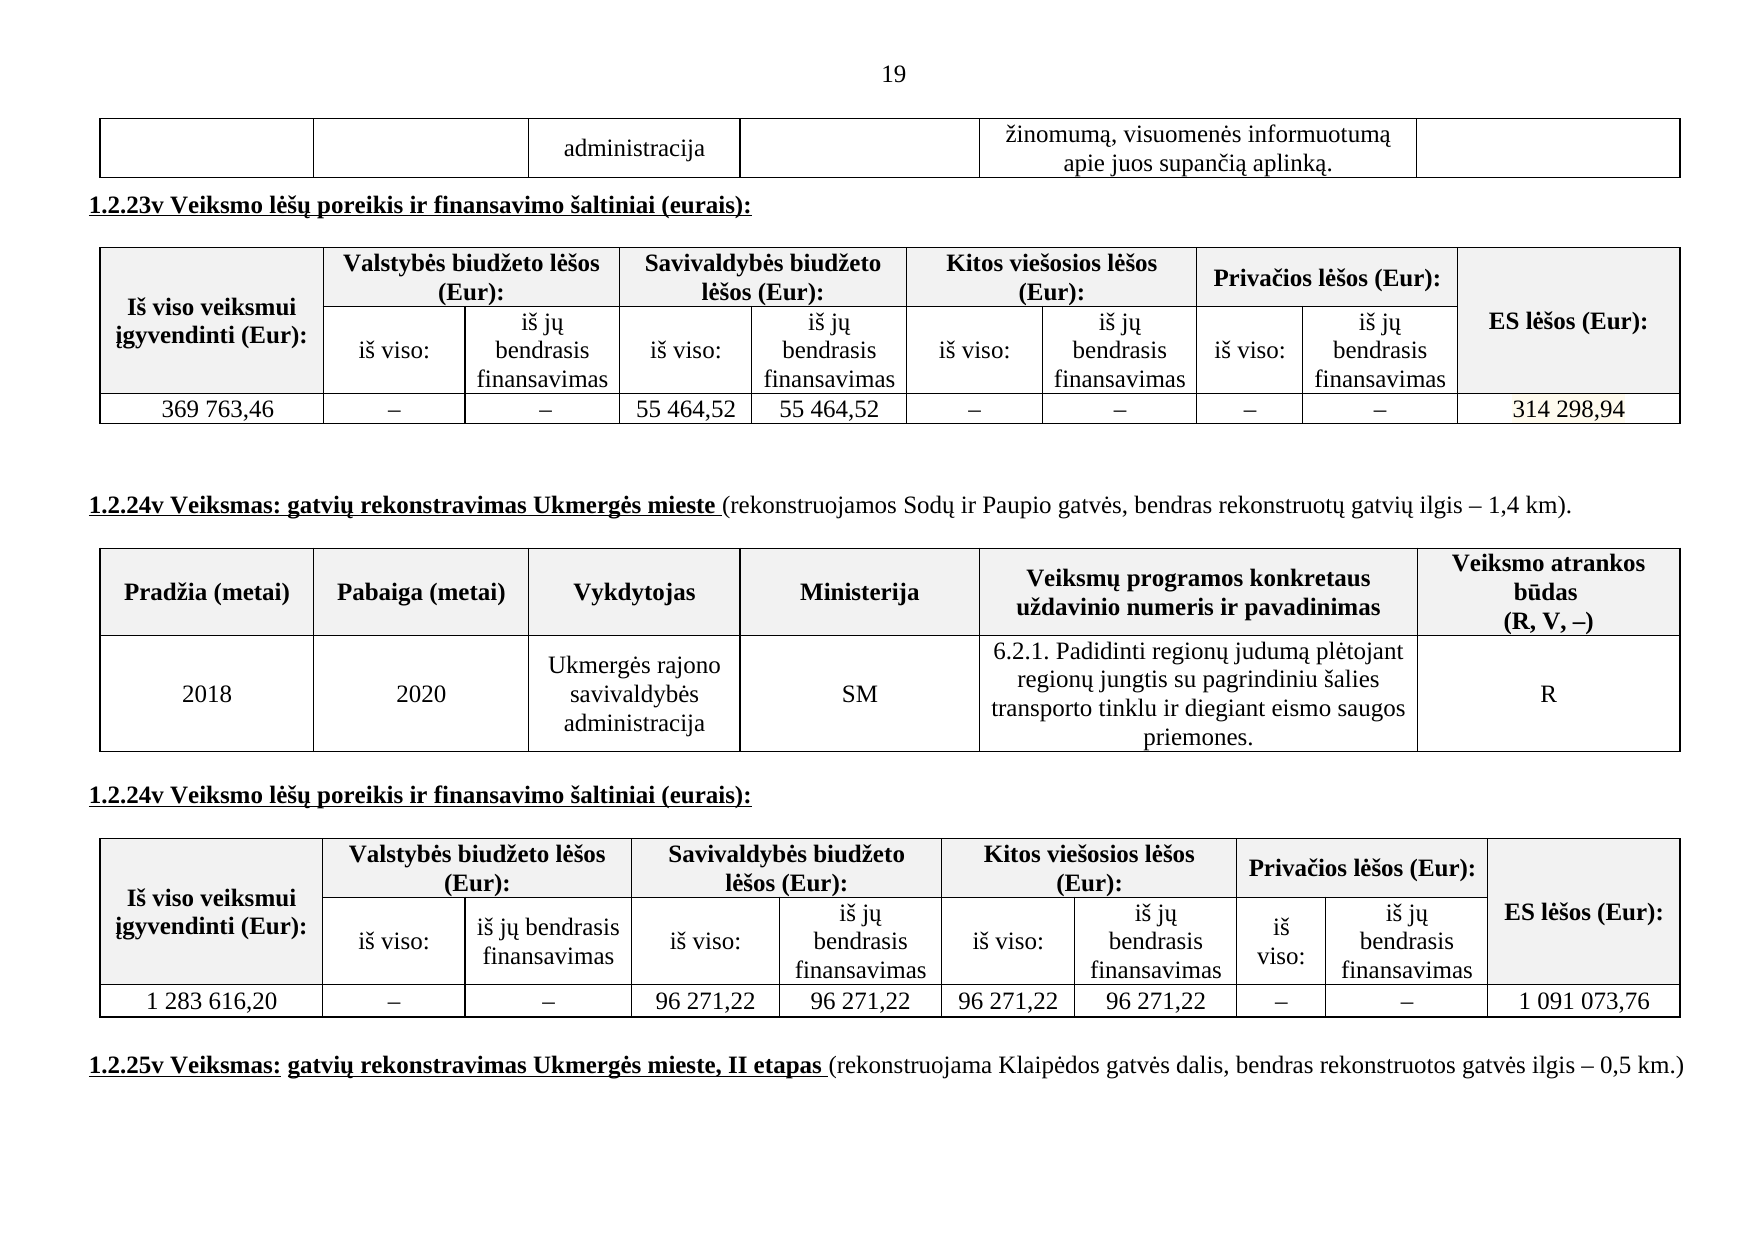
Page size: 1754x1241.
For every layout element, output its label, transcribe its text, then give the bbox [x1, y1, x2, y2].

table_header Veiksmų programos konkretaus uždavinio numeris ir pavadinimas [980, 549, 1417, 635]
table_cell 2018 [101, 636, 313, 751]
table_cell – [324, 394, 464, 423]
text 1.2.23v Veiksmo lėšų poreikis ir finansavimo šaltiniai (eurais): [89, 190, 1698, 218]
table_header Savivaldybės biudžeto lėšos (Eur): [620, 248, 906, 306]
table_cell – [1303, 394, 1457, 423]
table_header Pabaiga (metai) [314, 549, 528, 635]
table_cell iš jų bendrasis finansavimas [752, 307, 906, 393]
table_cell [741, 119, 979, 177]
table_cell 96 271,22 [780, 985, 941, 1016]
table_header Veiksmo atrankos būdas (R, V, –) [1418, 549, 1679, 635]
table_cell 1 283 616,20 [101, 985, 322, 1016]
table_cell iš viso: [620, 307, 751, 393]
table_header Kitos viešosios lėšos (Eur): [942, 839, 1236, 897]
table_cell – [466, 985, 631, 1016]
table_cell iš viso: [323, 898, 464, 984]
table_cell iš jų bendrasis finansavimas [1303, 307, 1457, 393]
table_cell 6.2.1. Padidinti regionų judumą plėtojant regionų jungtis su pagrindiniu šalies transporto tinklu ir diegiant eismo saugos priemones. [980, 636, 1417, 751]
table_header Ministerija [741, 549, 979, 635]
table_cell – [907, 394, 1042, 423]
table_header Valstybės biudžeto lėšos (Eur): [324, 248, 619, 306]
table_cell žinomumą, visuomenės informuotumą apie juos supančią aplinką. [980, 119, 1416, 177]
table_cell – [323, 985, 464, 1016]
table_cell – [466, 394, 619, 423]
table_header Savivaldybės biudžeto lėšos (Eur): [632, 839, 941, 897]
table_cell – [1197, 394, 1302, 423]
table_cell SM [741, 636, 979, 751]
table_cell 55 464,52 [752, 394, 906, 423]
table_header ES lėšos (Eur): [1458, 248, 1679, 393]
table_cell iš jų bendrasis finansavimas [1043, 307, 1196, 393]
table_header ES lėšos (Eur): [1488, 839, 1679, 984]
table_cell iš jų bendrasis finansavimas [466, 898, 631, 984]
text 1.2.25v Veiksmas: gatvių rekonstravimas Ukmergės mieste, II etapas (rekonstruojama Klaipėdos gatvės dalis, bendras rekonstruotos gatvės ilgis – 0,5 km.) [89, 1051, 1698, 1079]
table_cell – [1326, 985, 1487, 1016]
table_cell iš viso: [1237, 898, 1325, 984]
text 1.2.24v Veiksmo lėšų poreikis ir finansavimo šaltiniai (eurais): [89, 781, 1698, 809]
table_cell 1 091 073,76 [1488, 985, 1679, 1016]
table_cell iš viso: [632, 898, 779, 984]
table_cell – [1043, 394, 1196, 423]
table_cell iš viso: [324, 307, 464, 393]
table_cell Ukmergės rajono savivaldybės administracija [529, 636, 739, 751]
table_header Privačios lėšos (Eur): [1237, 839, 1487, 897]
table_cell 96 271,22 [632, 985, 779, 1016]
table_cell 369 763,46 [101, 394, 323, 423]
table_cell iš viso: [907, 307, 1042, 393]
table_cell iš jų bendrasis finansavimas [1075, 898, 1236, 984]
table_cell iš viso: [942, 898, 1074, 984]
table_cell iš jų bendrasis finansavimas [1326, 898, 1487, 984]
text 1.2.24v Veiksmas: gatvių rekonstravimas Ukmergės mieste (rekonstruojamos Sodų ir Paupio gatvės, bendras rekonstruotų gatvių ilgis – 1,4 km). [89, 490, 1698, 519]
table_header Iš viso veiksmui įgyvendinti (Eur): [101, 248, 323, 393]
table_cell 96 271,22 [1075, 985, 1236, 1016]
table_header Kitos viešosios lėšos (Eur): [907, 248, 1196, 306]
table_cell 55 464,52 [620, 394, 751, 423]
table_cell iš jų bendrasis finansavimas [466, 307, 619, 393]
table_header Privačios lėšos (Eur): [1197, 248, 1457, 306]
table_header Vykdytojas [529, 549, 739, 635]
table_cell 314 298,94 [1458, 394, 1679, 423]
table_cell – [1237, 985, 1325, 1016]
table_cell administracija [529, 119, 739, 177]
table_header Valstybės biudžeto lėšos (Eur): [323, 839, 631, 897]
table_cell iš viso: [1197, 307, 1302, 393]
table_cell 96 271,22 [942, 985, 1074, 1016]
table_cell [314, 119, 528, 177]
table_cell R [1418, 636, 1679, 751]
table_header Pradžia (metai) [101, 549, 313, 635]
table_cell iš jų bendrasis finansavimas [780, 898, 941, 984]
table_cell 2020 [314, 636, 528, 751]
table_cell [101, 119, 313, 177]
table_cell [1417, 119, 1679, 177]
table_header Iš viso veiksmui įgyvendinti (Eur): [101, 839, 322, 984]
